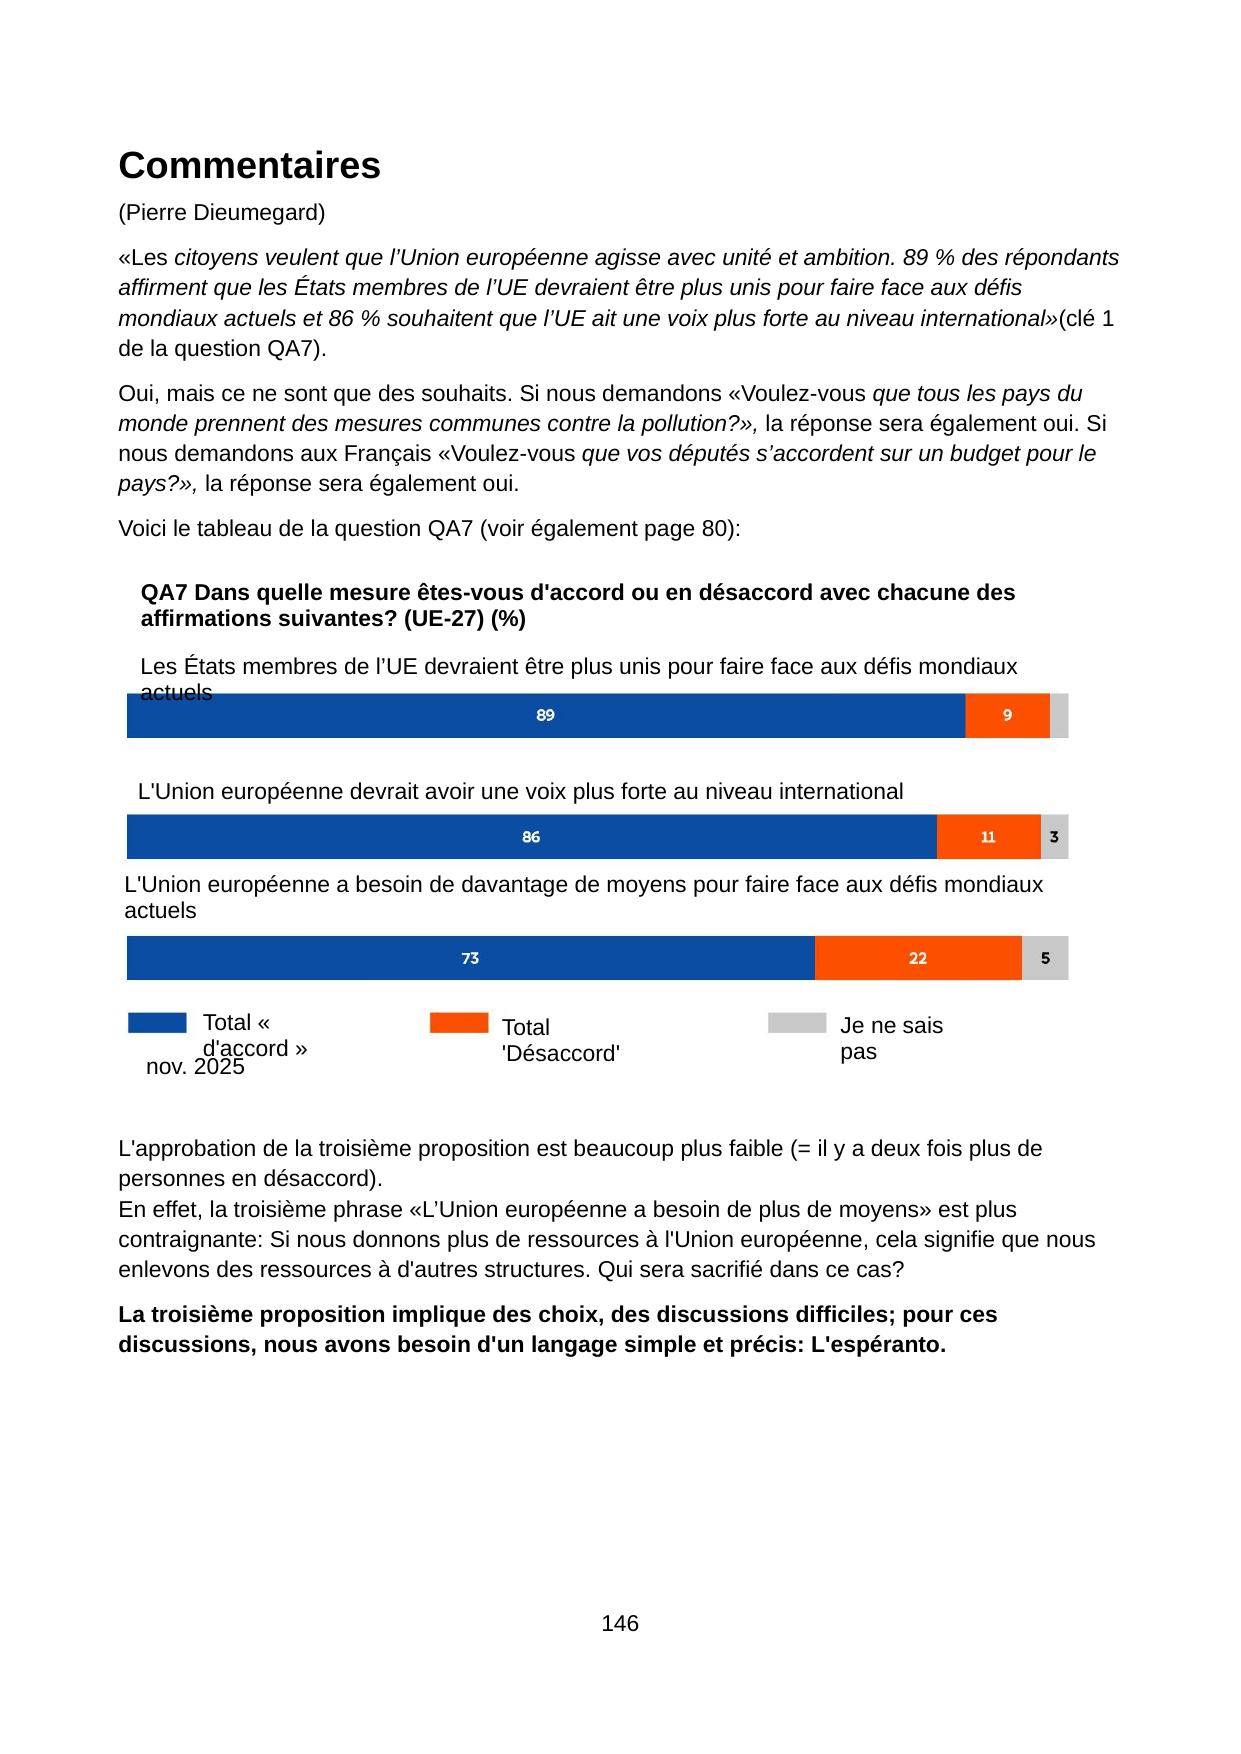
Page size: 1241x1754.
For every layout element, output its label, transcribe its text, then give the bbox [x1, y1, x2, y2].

text Voici le tableau de la question QA7 (voir également page 80): [118, 515, 1122, 541]
subtitle Commentaires [118, 143, 1122, 187]
text «Les citoyens veulent que l’Union européenne agisse avec unité et ambition. 89 % des répondants affirment que les États membres de l’UE devraient être plus unis pour faire face aux défis mondiaux actuels et 86 % souhaitent que l’UE ait une voix plus forte au niveau international»(clé 1 de la question QA7). [118, 244, 1122, 361]
picture [126, 1008, 830, 1039]
text L'approbation de la troisième proposition est beaucoup plus faible (= il y a deux fois plus de personnes en désaccord). En effet, la troisième phrase «L’Union européenne a besoin de plus de moyens» est plus contraignante: Si nous donnons plus de ressources à l'Union européenne, cela signifie que nous enlevons des ressources à d'autres structures. Qui sera sacrifié dans ce cas? [118, 1135, 1122, 1282]
text La troisième proposition implique des choix, des discussions difficiles; pour ces discussions, nous avons besoin d'un langage simple et précis: L'espéranto. [118, 1301, 1122, 1357]
text (Pierre Dieumegard) [118, 199, 1122, 226]
text Oui, mais ce ne sont que des souhaits. Si nous demandons «Voulez-vous que tous les pays du monde prennent des mesures communes contre la pollution?», la réponse sera également oui. Si nous demandons aux Français «Voulez-vous que vos députés s’accordent sur un budget pour le pays?», la réponse sera également oui. [118, 379, 1122, 496]
picture [121, 687, 1069, 983]
